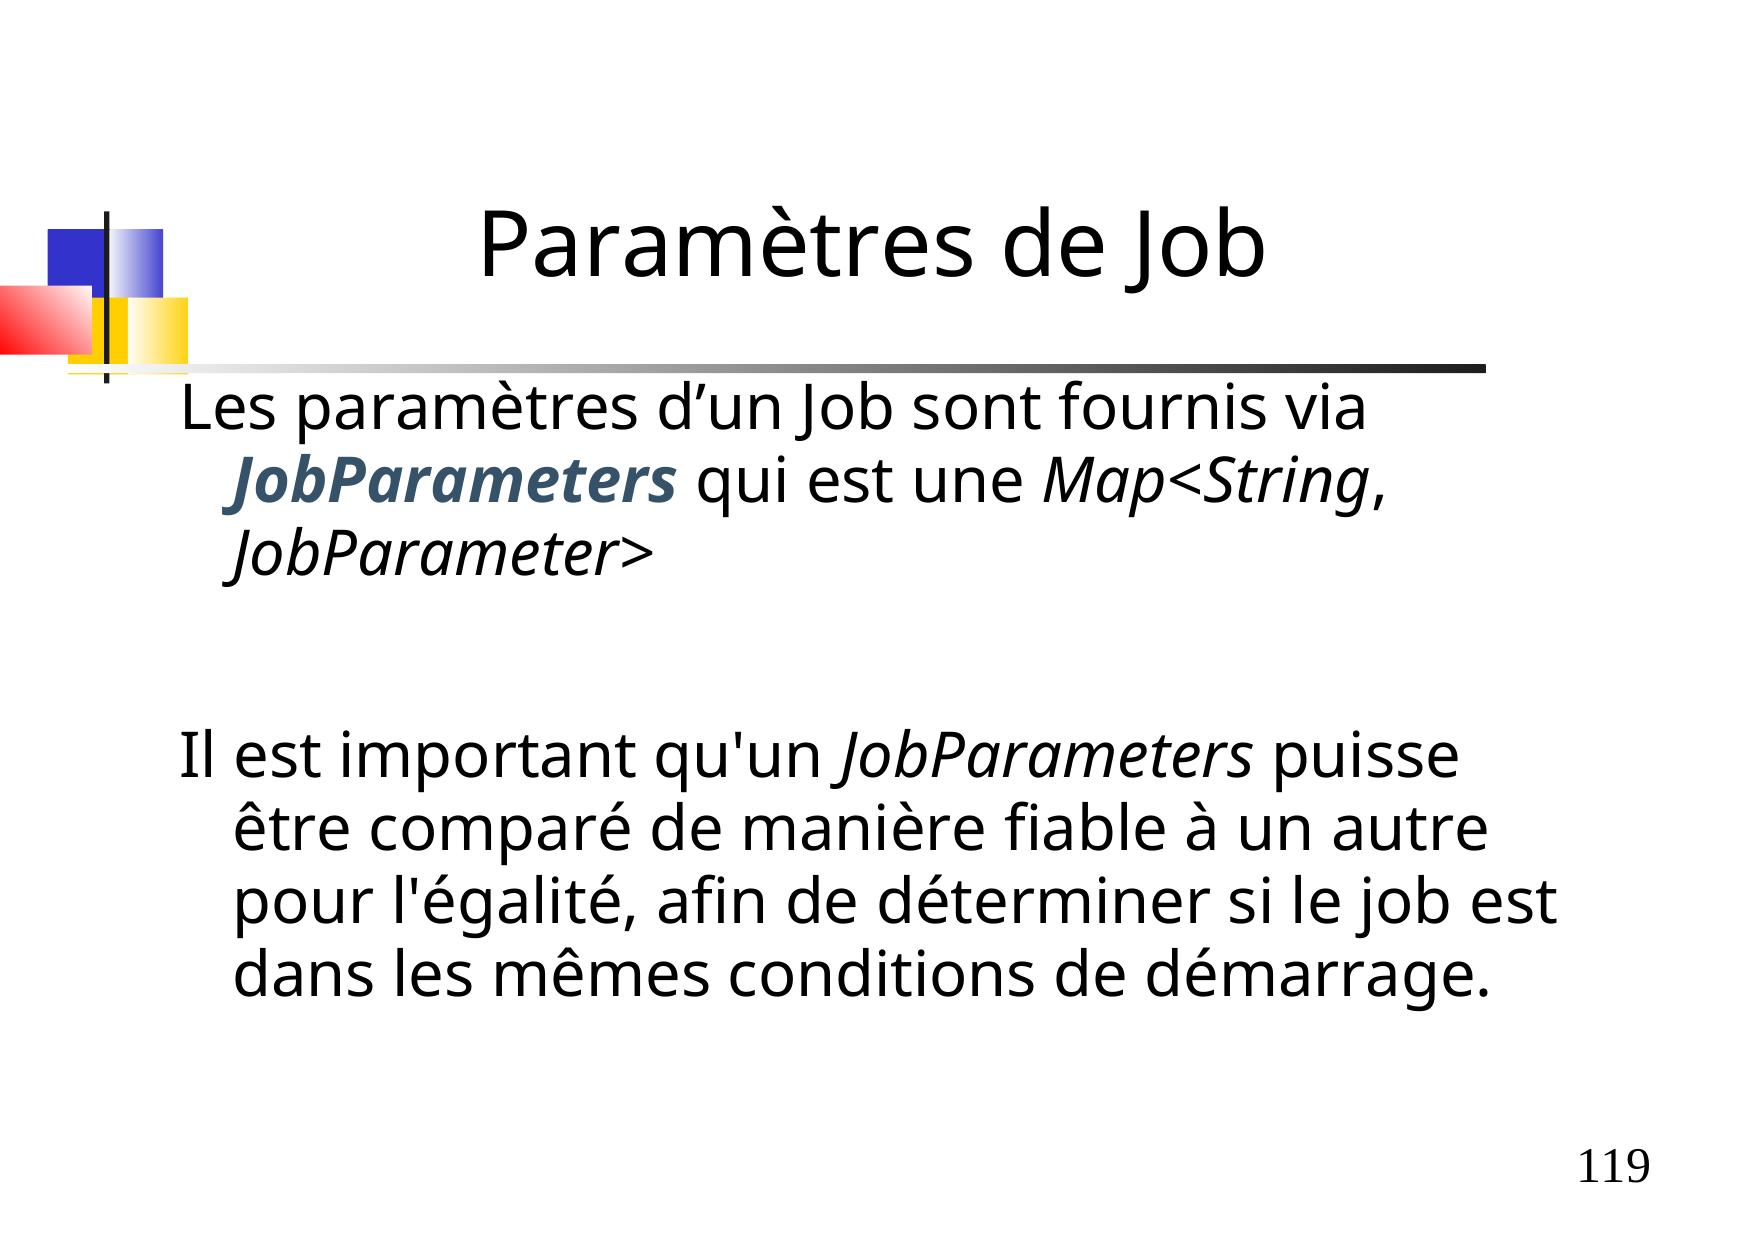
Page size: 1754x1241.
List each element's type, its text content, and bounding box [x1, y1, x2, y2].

title Paramètres de Job [179, 139, 1567, 351]
list Les paramètres d’un Job sont fournis via JobParameters qui est une Map<String, JobParameter> Il est important qu'un JobParameters puisse être comparé de manière fiable à un autre pour l'égalité, afin de déterminer si le job est dans les mêmes conditions de démarrage. [179, 371, 1567, 1091]
